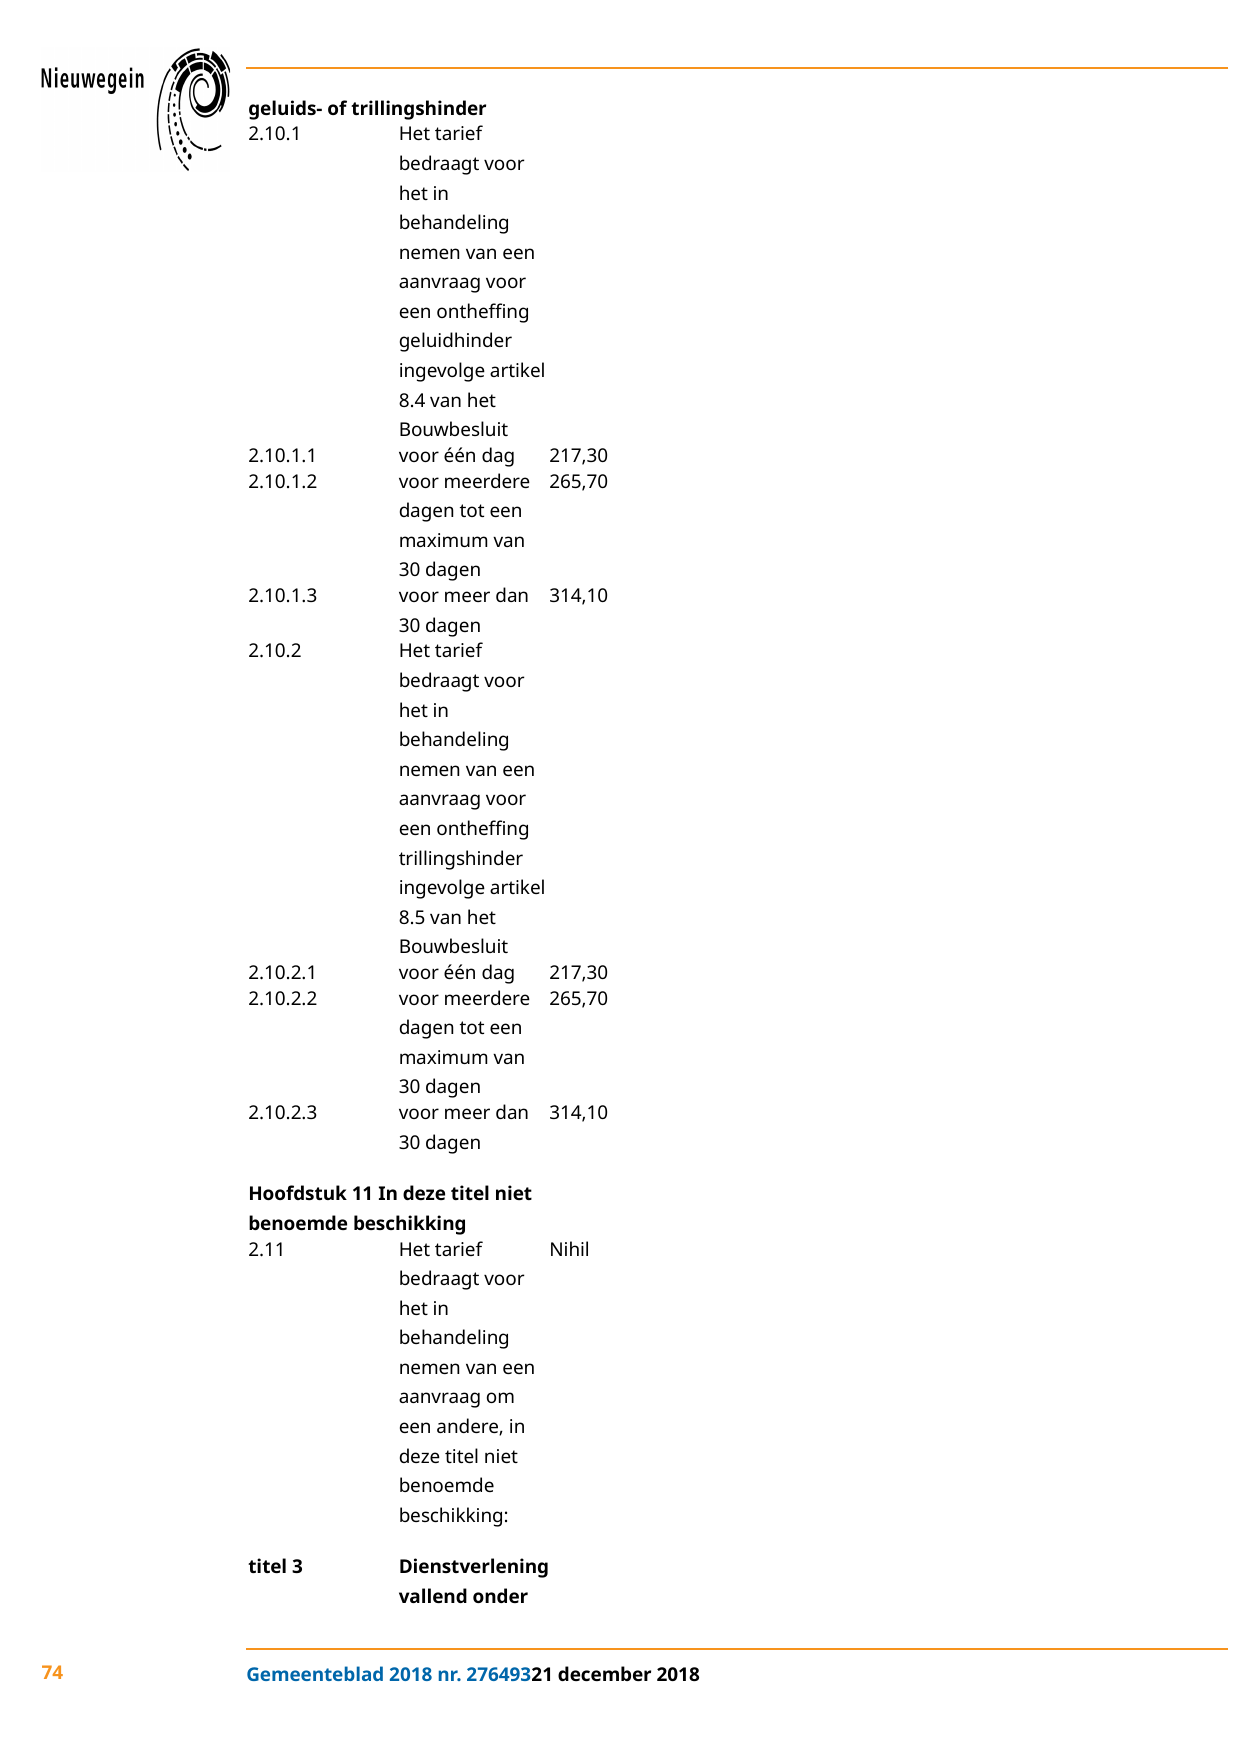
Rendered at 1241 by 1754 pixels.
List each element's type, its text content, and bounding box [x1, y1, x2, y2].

table_cell [248, 1528, 398, 1553]
table_cell Hoofdstuk 11 In deze titel niet benoemde beschikking [248, 1180, 549, 1236]
table_cell 2.10.1.1 [248, 442, 398, 468]
table_cell 2.10.2.2 [248, 985, 398, 1099]
table_cell geluids- of trillingshinder [248, 95, 549, 121]
table_cell voor één dag [399, 442, 549, 468]
table_cell [549, 95, 700, 121]
table_cell [399, 1155, 549, 1180]
table_cell Het tarief bedraagt voor het in behandeling nemen van een aanvraag voor een ontheffing trillingshinder ingevolge artikel 8.5 van het Bouwbesluit [399, 638, 549, 959]
table_cell 217,30 [549, 442, 700, 468]
table_cell voor meerdere dagen tot een maximum van 30 dagen [399, 468, 549, 582]
table_cell 2.10.2 [248, 638, 398, 959]
table_cell voor meer dan 30 dagen [399, 582, 549, 638]
table_cell [549, 1528, 700, 1553]
table_cell 2.10.1.3 [248, 582, 398, 638]
table_cell [248, 1155, 398, 1180]
table_cell voor meerdere dagen tot een maximum van 30 dagen [399, 985, 549, 1099]
table_cell voor één dag [399, 959, 549, 985]
table_cell 265,70 [549, 985, 700, 1099]
table_cell voor meer dan 30 dagen [399, 1099, 549, 1155]
picture [41, 47, 231, 172]
table_cell 314,10 [549, 582, 700, 638]
table_cell 2.10.2.1 [248, 959, 398, 985]
table_cell 2.10.1.2 [248, 468, 398, 582]
table_cell 217,30 [549, 959, 700, 985]
table_cell Het tarief bedraagt voor het in behandeling nemen van een aanvraag om een andere, in deze titel niet benoemde beschikking: [399, 1236, 549, 1528]
table_cell 2.10.2.3 [248, 1099, 398, 1155]
table_cell Nihil [549, 1236, 700, 1528]
table_cell [399, 1528, 549, 1553]
table_cell Het tarief bedraagt voor het in behandeling nemen van een aanvraag voor een ontheffing geluidhinder ingevolge artikel 8.4 van het Bouwbesluit [399, 121, 549, 442]
table_cell [549, 1155, 700, 1180]
table_cell Dienstverlening vallend onder [399, 1554, 549, 1609]
table_cell 2.10.1 [248, 121, 398, 442]
table_cell [549, 121, 700, 442]
table_cell [549, 1180, 700, 1236]
table_cell 2.11 [248, 1236, 398, 1528]
table_cell 265,70 [549, 468, 700, 582]
table_cell [549, 638, 700, 959]
table_cell 314,10 [549, 1099, 700, 1155]
table_cell [549, 1554, 700, 1609]
table_cell titel 3 [248, 1554, 398, 1609]
